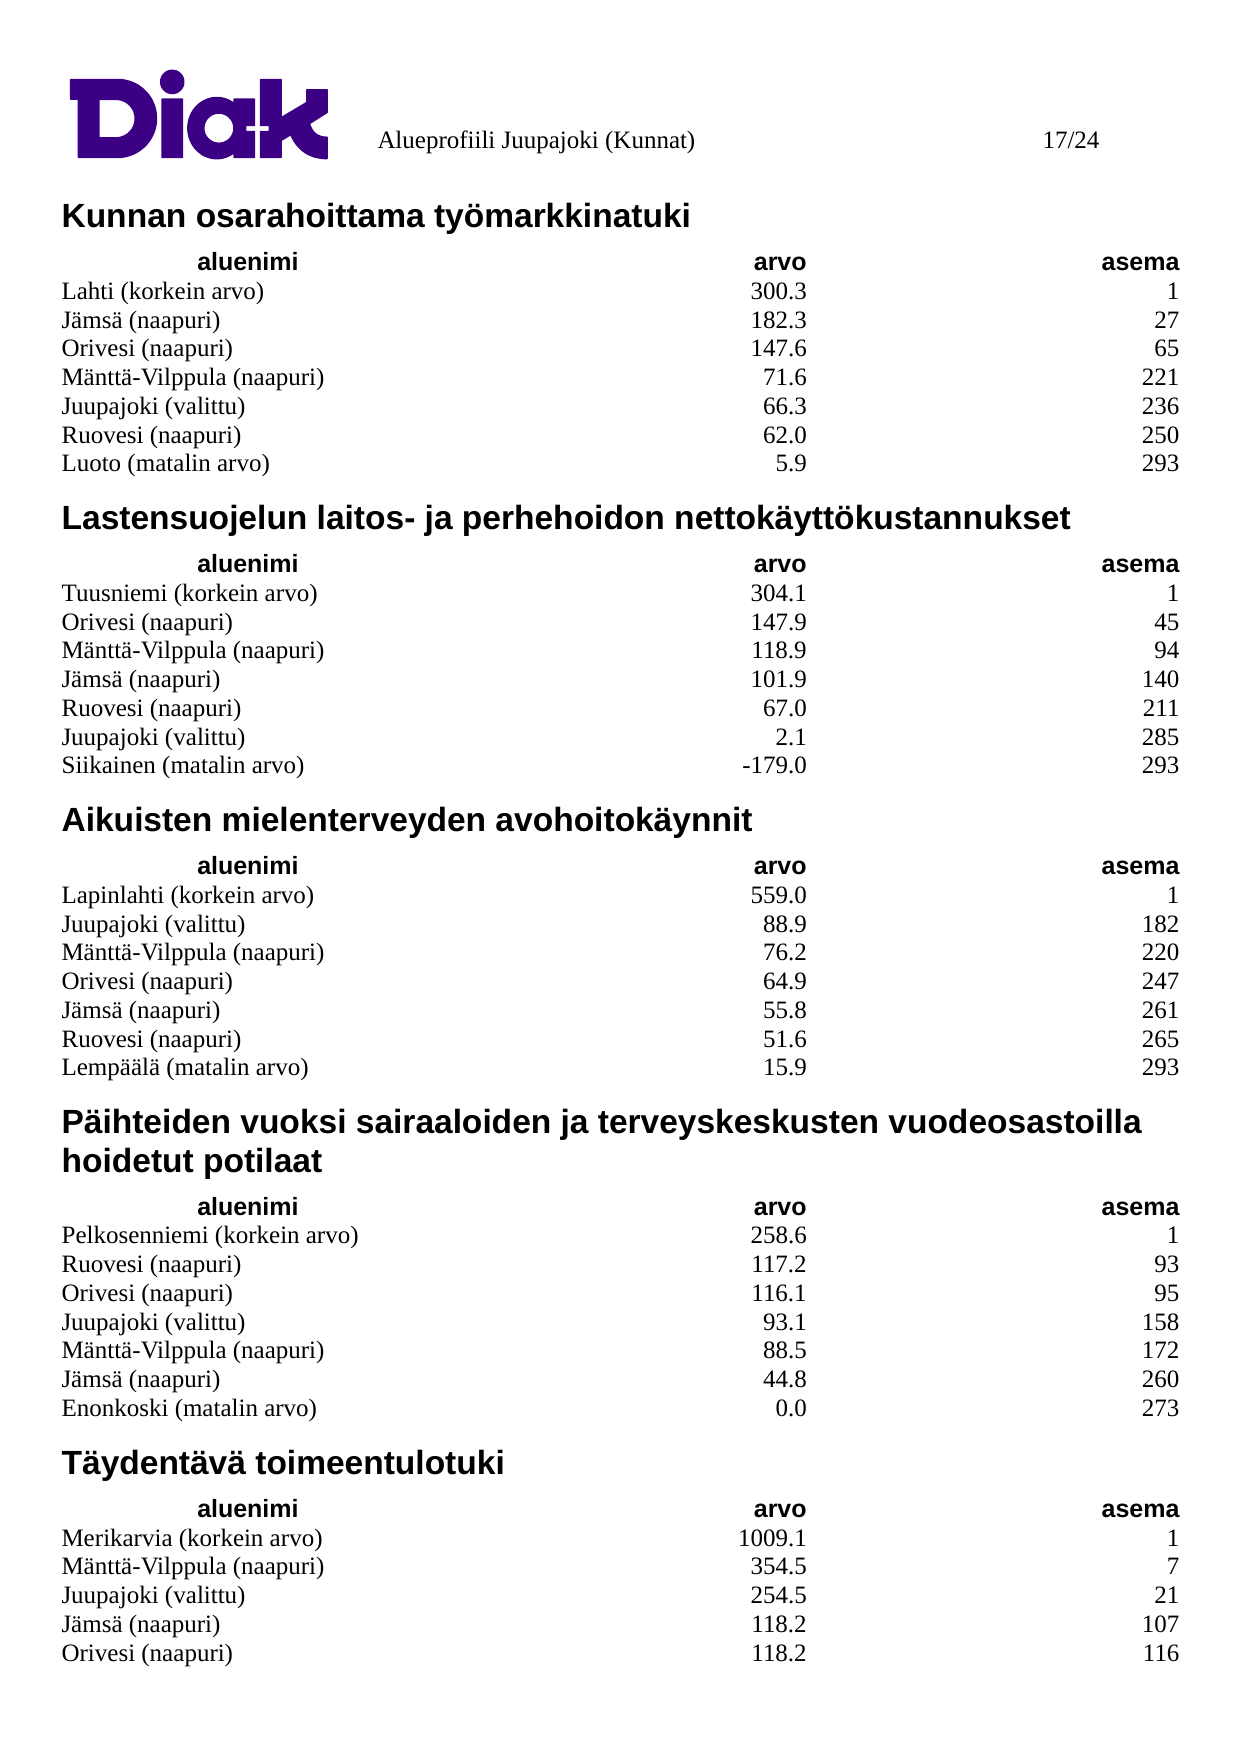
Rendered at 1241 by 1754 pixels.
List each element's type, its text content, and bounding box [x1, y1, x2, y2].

table_cell Orivesi (naapuri) [61, 1638, 434, 1666]
table_cell 7 [806, 1551, 1179, 1580]
table_cell 258.6 [434, 1221, 806, 1249]
table_cell 172 [806, 1336, 1179, 1364]
table_cell Mänttä-Vilppula (naapuri) [61, 362, 434, 391]
table_header arvo [434, 247, 806, 276]
table_cell 147.9 [434, 607, 806, 636]
table_cell Ruovesi (naapuri) [61, 1024, 434, 1052]
table_cell 304.1 [434, 578, 806, 607]
table_cell 158 [806, 1307, 1179, 1336]
table_cell 220 [806, 938, 1179, 966]
table_cell 140 [806, 664, 1179, 693]
table_cell 1 [806, 276, 1179, 305]
table_cell 182.3 [434, 305, 806, 333]
table_cell 55.8 [434, 995, 806, 1024]
table_header aluenimi [61, 851, 434, 880]
subtitle Täydentävä toimeentulotuki [61, 1443, 1179, 1481]
table_cell 45 [806, 607, 1179, 636]
table_cell Lempäälä (matalin arvo) [61, 1053, 434, 1081]
table_cell Luoto (matalin arvo) [61, 449, 434, 477]
table_cell 88.9 [434, 909, 806, 937]
table_cell 236 [806, 391, 1179, 420]
subtitle Aikuisten mielenterveyden avohoitokäynnit [61, 800, 1179, 839]
table_header arvo [434, 549, 806, 578]
table_cell 300.3 [434, 276, 806, 305]
table_header arvo [434, 1192, 806, 1221]
table_cell Merikarvia (korkein arvo) [61, 1523, 434, 1551]
table_header arvo [434, 851, 806, 880]
table_cell 15.9 [434, 1053, 806, 1081]
table_header aluenimi [61, 549, 434, 578]
table_cell 118.2 [434, 1609, 806, 1638]
table_header asema [806, 1192, 1179, 1221]
table_cell 285 [806, 722, 1179, 751]
table_cell 116.1 [434, 1278, 806, 1307]
table_cell 293 [806, 751, 1179, 779]
table_cell Mänttä-Vilppula (naapuri) [61, 1336, 434, 1364]
table_cell Ruovesi (naapuri) [61, 693, 434, 722]
table_cell 93 [806, 1249, 1179, 1278]
table_cell Siikainen (matalin arvo) [61, 751, 434, 779]
table_cell 273 [806, 1393, 1179, 1422]
table_cell Mänttä-Vilppula (naapuri) [61, 1551, 434, 1580]
table_cell 93.1 [434, 1307, 806, 1336]
table_header aluenimi [61, 1494, 434, 1523]
subtitle Päihteiden vuoksi sairaaloiden ja terveyskeskusten vuodeosastoilla hoidetut potilaat [61, 1102, 1179, 1179]
table_cell 2.1 [434, 722, 806, 751]
table_cell Mänttä-Vilppula (naapuri) [61, 938, 434, 966]
table_cell Lapinlahti (korkein arvo) [61, 880, 434, 909]
table_cell Pelkosenniemi (korkein arvo) [61, 1221, 434, 1249]
table_cell Ruovesi (naapuri) [61, 420, 434, 448]
table_cell Orivesi (naapuri) [61, 334, 434, 362]
table_cell 265 [806, 1024, 1179, 1052]
table_cell 118.2 [434, 1638, 806, 1666]
table_cell 247 [806, 966, 1179, 995]
table_cell Jämsä (naapuri) [61, 305, 434, 333]
table_cell Ruovesi (naapuri) [61, 1249, 434, 1278]
table_cell 254.5 [434, 1580, 806, 1609]
table_header asema [806, 549, 1179, 578]
table_cell 76.2 [434, 938, 806, 966]
table_cell 261 [806, 995, 1179, 1024]
table_cell Juupajoki (valittu) [61, 391, 434, 420]
table_cell 1009.1 [434, 1523, 806, 1551]
table_cell 293 [806, 449, 1179, 477]
table_cell 94 [806, 636, 1179, 664]
table_cell 559.0 [434, 880, 806, 909]
table_header asema [806, 1494, 1179, 1523]
table_cell Lahti (korkein arvo) [61, 276, 434, 305]
table_cell Jämsä (naapuri) [61, 1609, 434, 1638]
table_cell Jämsä (naapuri) [61, 664, 434, 693]
table_cell Orivesi (naapuri) [61, 607, 434, 636]
table_cell Jämsä (naapuri) [61, 995, 434, 1024]
table_header aluenimi [61, 247, 434, 276]
table_header aluenimi [61, 1192, 434, 1221]
table_header asema [806, 247, 1179, 276]
table_cell 101.9 [434, 664, 806, 693]
table_cell 51.6 [434, 1024, 806, 1052]
table_cell 65 [806, 334, 1179, 362]
table_cell 0.0 [434, 1393, 806, 1422]
table_cell Juupajoki (valittu) [61, 1307, 434, 1336]
table_cell 5.9 [434, 449, 806, 477]
table_cell Orivesi (naapuri) [61, 966, 434, 995]
subtitle Kunnan osarahoittama työmarkkinatuki [61, 196, 1179, 235]
table_cell 71.6 [434, 362, 806, 391]
table_header arvo [434, 1494, 806, 1523]
table_cell 1 [806, 880, 1179, 909]
table_cell 1 [806, 1523, 1179, 1551]
table_cell 250 [806, 420, 1179, 448]
table_cell Tuusniemi (korkein arvo) [61, 578, 434, 607]
table_cell Enonkoski (matalin arvo) [61, 1393, 434, 1422]
table_cell 62.0 [434, 420, 806, 448]
table_cell Jämsä (naapuri) [61, 1364, 434, 1393]
table_cell 147.6 [434, 334, 806, 362]
table_cell 1 [806, 578, 1179, 607]
table_cell 95 [806, 1278, 1179, 1307]
table_cell Mänttä-Vilppula (naapuri) [61, 636, 434, 664]
table_cell 293 [806, 1053, 1179, 1081]
table_cell Juupajoki (valittu) [61, 722, 434, 751]
table_cell 88.5 [434, 1336, 806, 1364]
table_cell Juupajoki (valittu) [61, 909, 434, 937]
table_cell 66.3 [434, 391, 806, 420]
table_cell 116 [806, 1638, 1179, 1666]
subtitle Lastensuojelun laitos- ja perhehoidon nettokäyttökustannukset [61, 498, 1179, 537]
table_cell 64.9 [434, 966, 806, 995]
table_cell 107 [806, 1609, 1179, 1638]
table_cell 67.0 [434, 693, 806, 722]
table_cell 21 [806, 1580, 1179, 1609]
table_header asema [806, 851, 1179, 880]
table_cell -179.0 [434, 751, 806, 779]
table_cell 260 [806, 1364, 1179, 1393]
table_cell 354.5 [434, 1551, 806, 1580]
table_cell 118.9 [434, 636, 806, 664]
table_cell Orivesi (naapuri) [61, 1278, 434, 1307]
table_cell Juupajoki (valittu) [61, 1580, 434, 1609]
table_cell 211 [806, 693, 1179, 722]
table_cell 117.2 [434, 1249, 806, 1278]
table_cell 44.8 [434, 1364, 806, 1393]
table_cell 221 [806, 362, 1179, 391]
table_cell 27 [806, 305, 1179, 333]
table_cell 1 [806, 1221, 1179, 1249]
table_cell 182 [806, 909, 1179, 937]
